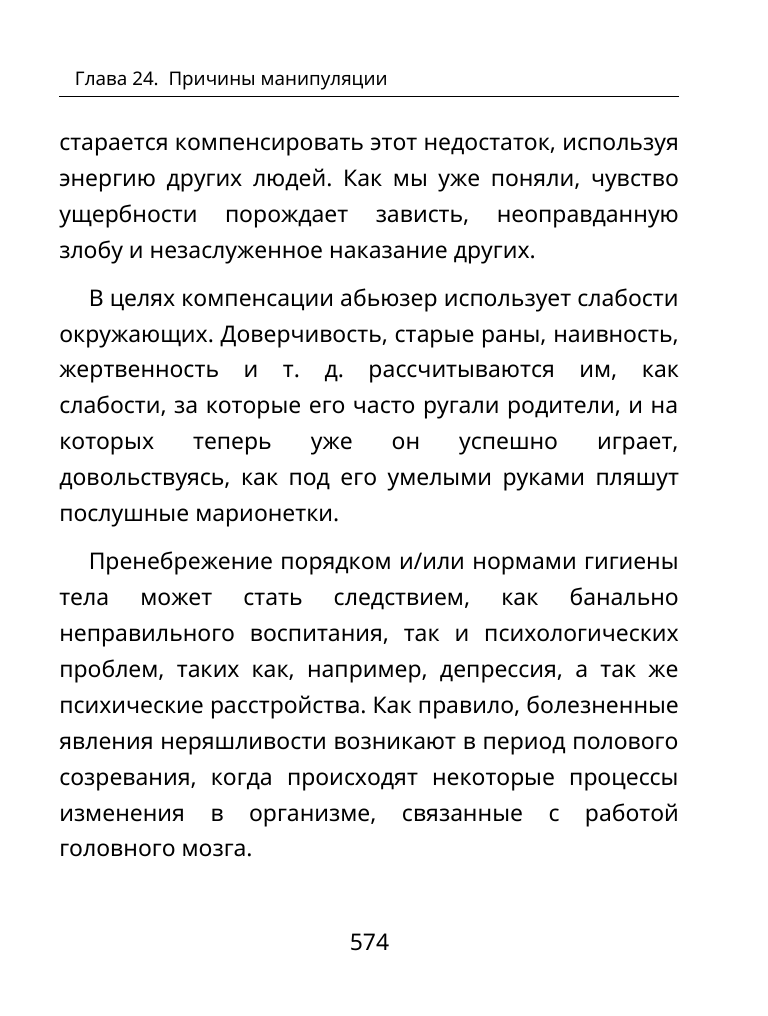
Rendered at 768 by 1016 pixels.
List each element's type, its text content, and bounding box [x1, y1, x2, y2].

text старается компенсировать этот недостаток, используя энергию других людей. Как мы уже поняли, чувство ущербности порождает зависть, неоправданную злобу и незаслуженное наказание других. [59, 126, 679, 265]
text Пренебрежение порядком и/или нормами гигиены тела может стать следствием, как банально неправильного воспитания, так и психологических проблем, таких как, например, депрессия, а так же психические расстройства. Как правило, болезненные явления неряшливости возникают в период полового созревания, когда происходят некоторые процессы изменения в организме, связанные с работой головного мозга. [59, 545, 679, 864]
text В целях компенсации абьюзер использует слабости окружающих. Доверчивость, старые раны, наивность, жертвенность и т. д. рассчитываются им, как слабости, за которые его часто ругали родители, и на которых теперь уже он успешно играет, довольствуясь, как под его умелыми руками пляшут послушные марионетки. [59, 282, 679, 528]
